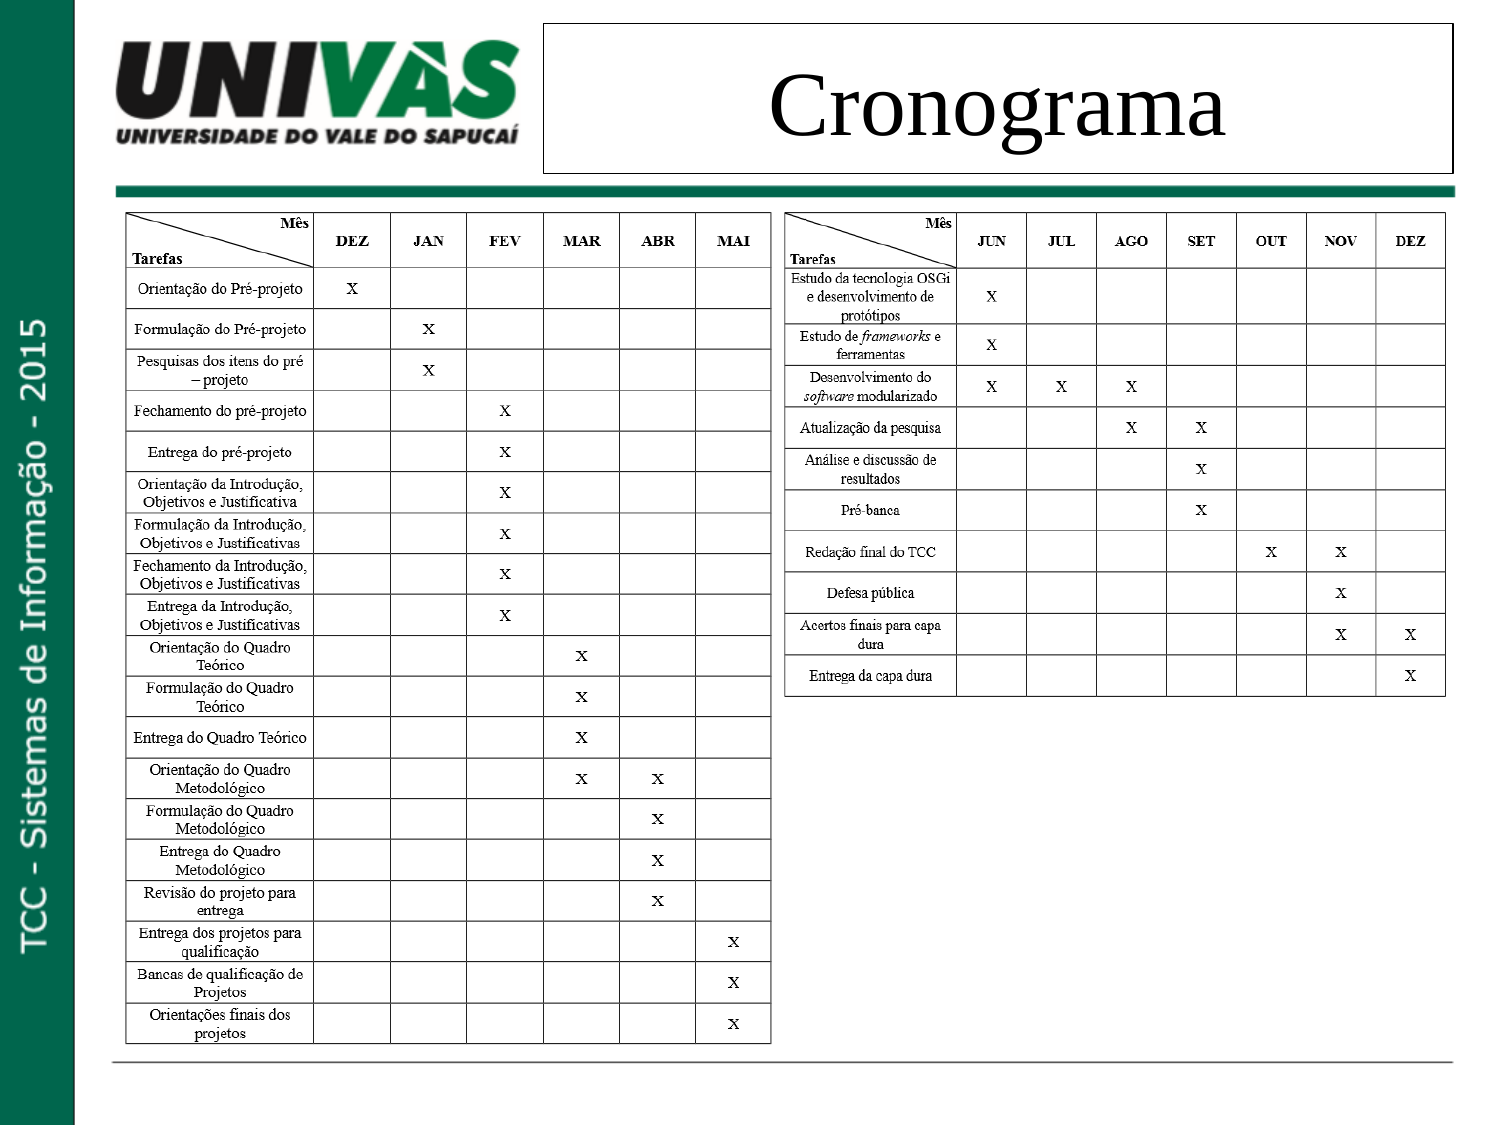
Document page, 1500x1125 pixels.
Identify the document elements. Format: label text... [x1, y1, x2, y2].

title Cronograma [543, 23, 1454, 174]
picture [0, 0, 1500, 1125]
